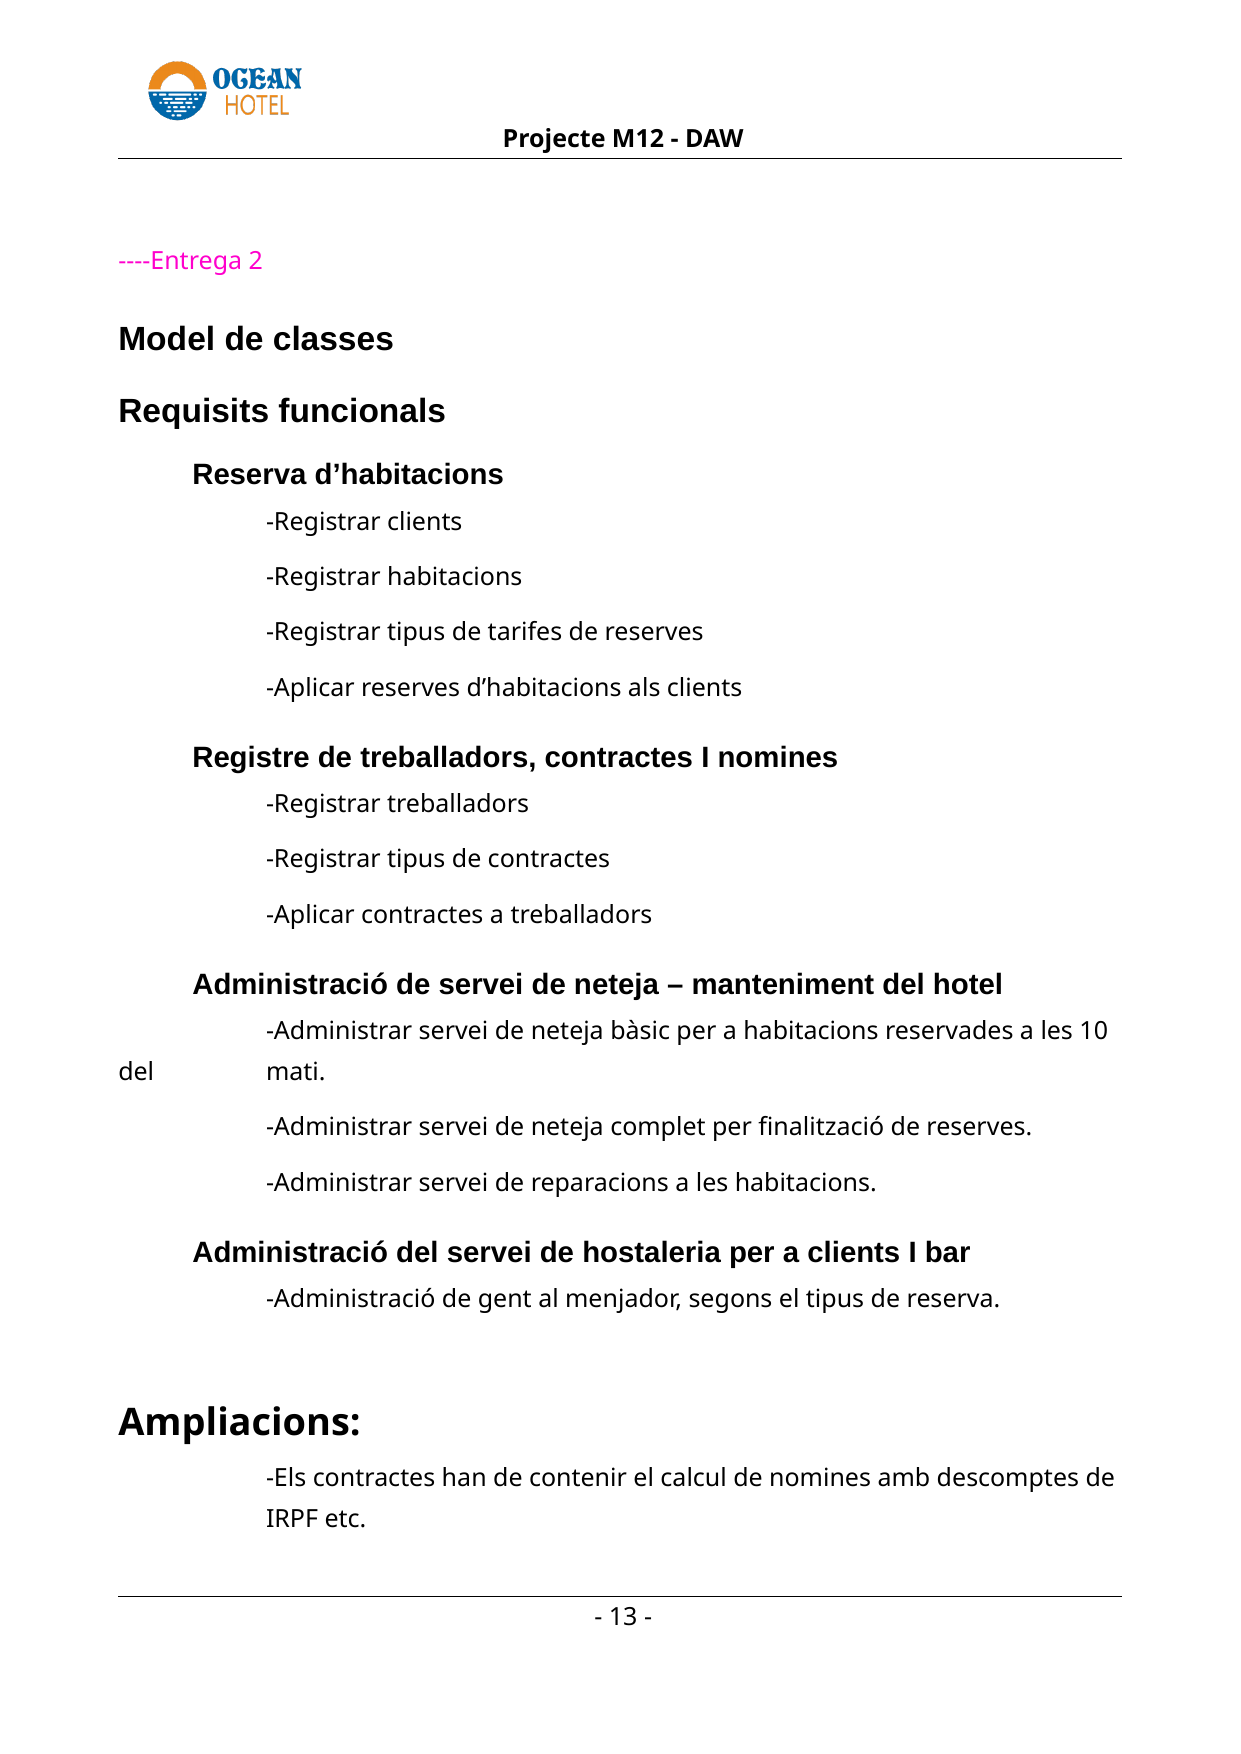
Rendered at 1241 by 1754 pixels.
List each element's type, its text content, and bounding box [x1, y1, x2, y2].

text -Aplicar contractes a treballadors [118, 897, 1122, 931]
text -Registrar habitacions [118, 559, 1122, 593]
text -Aplicar reserves d’habitacions als clients [118, 669, 1122, 703]
subtitle Model de classes [118, 319, 1122, 358]
subtitle Administració del servei de hostaleria per a clients I bar [118, 1234, 1122, 1268]
text -Administrar servei de neteja complet per finalització de reserves. [118, 1109, 1122, 1143]
text -Registrar treballadors [118, 786, 1122, 820]
picture [134, 50, 323, 131]
subtitle Requisits funcionals [118, 391, 1122, 430]
text -Registrar clients [118, 503, 1122, 537]
text -Els contractes han de contenir el calcul de nomines amb descomptes de IRPF etc. [118, 1459, 1122, 1534]
text ----Entrega 2 [118, 243, 1122, 277]
subtitle Registre de treballadors, contractes I nomines [118, 739, 1122, 773]
text -Administrar servei de reparacions a les habitacions. [118, 1164, 1122, 1198]
text -Administrar servei de neteja bàsic per a habitacions reservades a les 10 del mati. [118, 1013, 1122, 1088]
subtitle Ampliacions: [118, 1395, 1122, 1447]
text -Administració de gent al menjador, segons el tipus de reserva. [118, 1281, 1122, 1315]
text -Registrar tipus de tarifes de reserves [118, 614, 1122, 648]
subtitle Reserva d’habitacions [118, 457, 1122, 491]
subtitle Administració de servei de neteja – manteniment del hotel [118, 967, 1122, 1000]
text -Registrar tipus de contractes [118, 841, 1122, 875]
